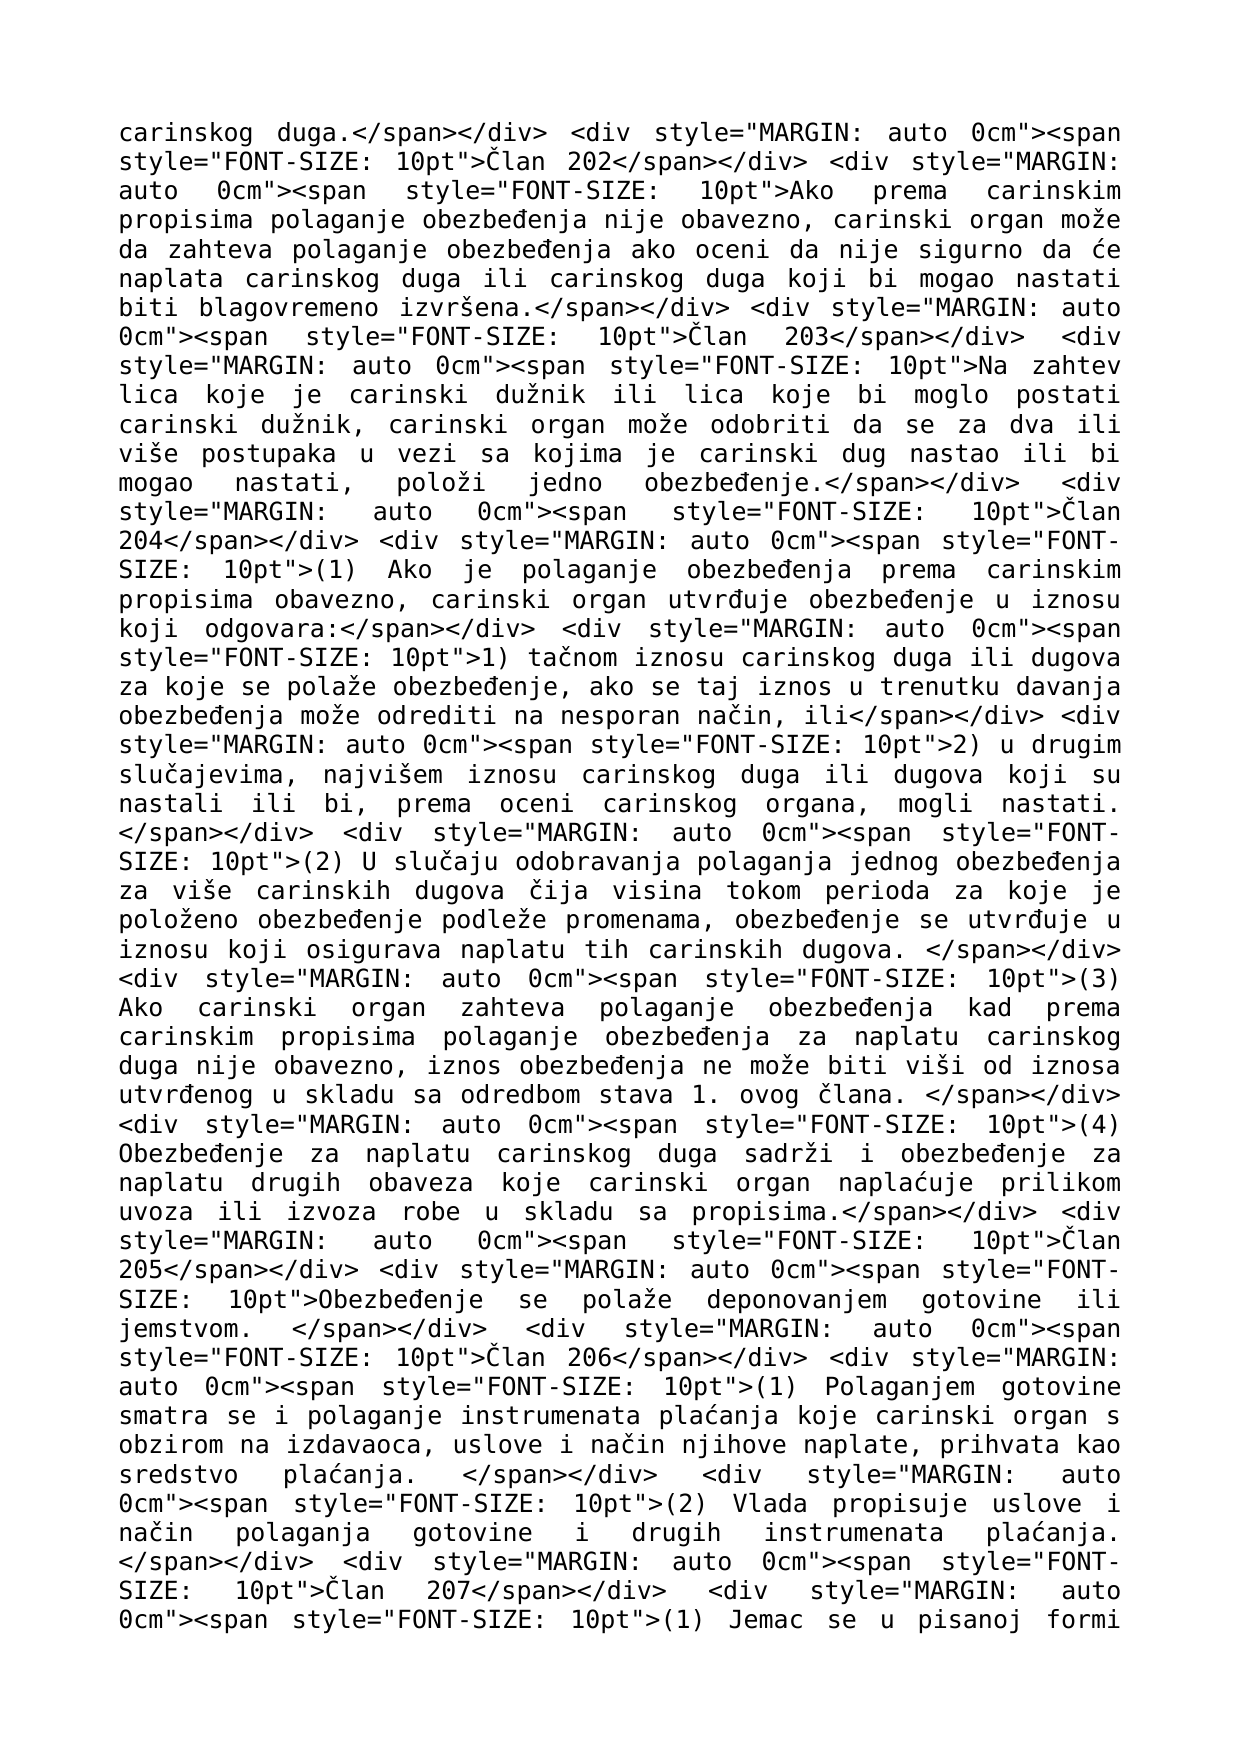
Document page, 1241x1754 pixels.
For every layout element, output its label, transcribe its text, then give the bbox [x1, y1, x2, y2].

text carinskog duga.</span></div> <div style="MARGIN: auto 0cm"><span style="FONT-SIZE: 10pt">Član 202</span></div> <div style="MARGIN: auto 0cm"><span style="FONT-SIZE: 10pt">Ako prema carinskim propisima polaganje obezbeđenja nije obavezno, carinski organ može da zahteva polaganje obezbeđenja ako oceni da nije sigurno da će naplata carinskog duga ili carinskog duga koji bi mogao nastati biti blagovremeno izvršena.</span></div> <div style="MARGIN: auto 0cm"><span style="FONT-SIZE: 10pt">Član 203</span></div> <div style="MARGIN: auto 0cm"><span style="FONT-SIZE: 10pt">Na zahtev lica koje je carinski dužnik ili lica koje bi moglo postati carinski dužnik, carinski organ može odobriti da se za dva ili više postupaka u vezi sa kojima je carinski dug nastao ili bi mogao nastati, položi jedno obezbeđenje.</span></div> <div style="MARGIN: auto 0cm"><span style="FONT-SIZE: 10pt">Član 204</span></div> <div style="MARGIN: auto 0cm"><span style="FONT-SIZE: 10pt">(1) Ako je polaganje obezbeđenja prema carinskim propisima obavezno, carinski organ utvrđuje obezbeđenje u iznosu koji odgovara:</span></div> <div style="MARGIN: auto 0cm"><span style="FONT-SIZE: 10pt">1) tačnom iznosu carinskog duga ili dugova za koje se polaže obezbeđenje, ako se taj iznos u trenutku davanja obezbeđenja može odrediti na nesporan način, ili</span></div> <div style="MARGIN: auto 0cm"><span style="FONT-SIZE: 10pt">2) u drugim slučajevima, najvišem iznosu carinskog duga ili dugova koji su nastali ili bi, prema oceni carinskog organa, mogli nastati. </span></div> <div style="MARGIN: auto 0cm"><span style="FONT-SIZE: 10pt">(2) U slučaju odobravanja polaganja jednog obezbeđenja za više carinskih dugova čija visina tokom perioda za koje je položeno obezbeđenje podleže promenama, obezbeđenje se utvrđuje u iznosu koji osigurava naplatu tih carinskih dugova. </span></div> <div style="MARGIN: auto 0cm"><span style="FONT-SIZE: 10pt">(3) Ako carinski organ zahteva polaganje obezbeđenja kad prema carinskim propisima polaganje obezbeđenja za naplatu carinskog duga nije obavezno, iznos obezbeđenja ne može biti viši od iznosa utvrđenog u skladu sa odredbom stava 1. ovog člana. </span></div> <div style="MARGIN: auto 0cm"><span style="FONT-SIZE: 10pt">(4) Obezbeđenje za naplatu carinskog duga sadrži i obezbeđenje za naplatu drugih obaveza koje carinski organ naplaćuje prilikom uvoza ili izvoza robe u skladu sa propisima.</span></div> <div style="MARGIN: auto 0cm"><span style="FONT-SIZE: 10pt">Član 205</span></div> <div style="MARGIN: auto 0cm"><span style="FONT-SIZE: 10pt">Obezbeđenje se polaže deponovanjem gotovine ili jemstvom. </span></div> <div style="MARGIN: auto 0cm"><span style="FONT-SIZE: 10pt">Član 206</span></div> <div style="MARGIN: auto 0cm"><span style="FONT-SIZE: 10pt">(1) Polaganjem gotovine smatra se i polaganje instrumenata plaćanja koje carinski organ s obzirom na izdavaoca, uslove i način njihove naplate, prihvata kao sredstvo plaćanja. </span></div> <div style="MARGIN: auto 0cm"><span style="FONT-SIZE: 10pt">(2) Vlada propisuje uslove i način polaganja gotovine i drugih instrumenata plaćanja. </span></div> <div style="MARGIN: auto 0cm"><span style="FONT-SIZE: 10pt">Član 207</span></div> <div style="MARGIN: auto 0cm"><span style="FONT-SIZE: 10pt">(1) Jemac se u pisanoj formi [118, 118, 1122, 1635]
